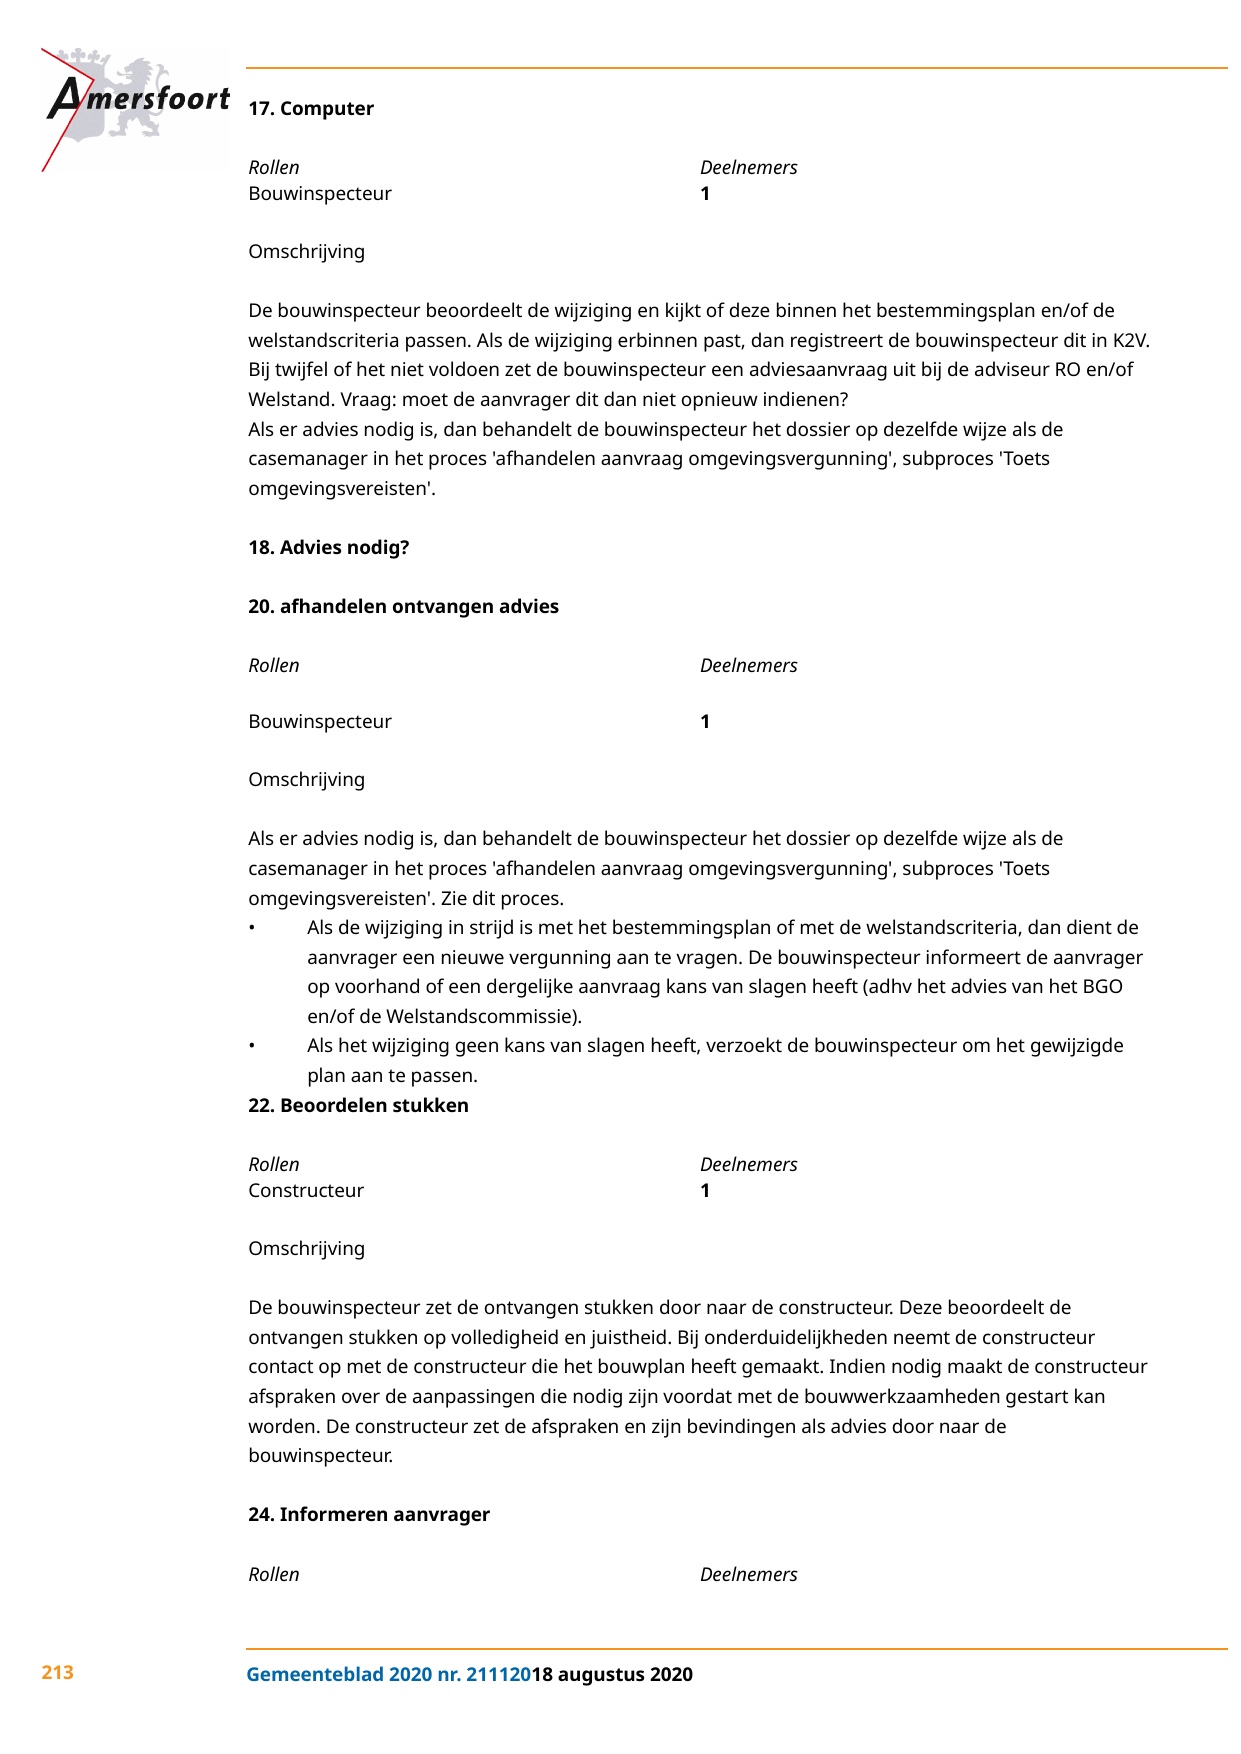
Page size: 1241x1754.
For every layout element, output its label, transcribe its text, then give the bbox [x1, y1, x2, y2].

table_header Deelnemers [700, 1561, 1152, 1587]
table_cell 1 [700, 180, 1152, 206]
text Als er advies nodig is, dan behandelt de bouwinspecteur het dossier op dezelfde wijze als de casemanager in het proces 'afhandelen aanvraag omgevingsvergunning', subproces 'Toets omgevingsvereisten'. Zie dit proces. [248, 826, 1152, 911]
picture [41, 47, 231, 172]
table_cell 1 [700, 708, 1152, 734]
table_cell Constructeur [248, 1177, 700, 1203]
text Omschrijving [248, 1235, 1152, 1261]
text 18. Advies nodig? [248, 534, 1152, 560]
list Als de wijziging in strijd is met het bestemmingsplan of met de welstandscriteria, dan dient de aanvrager een nieuwe vergunning aan te vragen. De bouwinspecteur informeert de aanvrager op voorhand of een dergelijke aanvraag kans van slagen heeft (adhv het advies van het BGO en/of de Welstandscommissie). [248, 914, 1152, 1029]
text 20. afhandelen ontvangen advies [248, 593, 1152, 619]
table_header Rollen [248, 1561, 700, 1587]
table_header Rollen [248, 653, 700, 708]
table_header Deelnemers [700, 154, 1152, 180]
text Omschrijving [248, 766, 1152, 792]
table_cell Bouwinspecteur [248, 180, 700, 206]
text 24. Informeren aanvrager [248, 1502, 1152, 1527]
text De bouwinspecteur zet de ontvangen stukken door naar de constructeur. Deze beoordeelt de ontvangen stukken op volledigheid en juistheid. Bij onderduidelijkheden neemt de constructeur contact op met de constructeur die het bouwplan heeft gemaakt. Indien nodig maakt de constructeur afspraken over de aanpassingen die nodig zijn voordat met de bouwwerkzaamheden gestart kan worden. De constructeur zet de afspraken en zijn bevindingen als advies door naar de bouwinspecteur. [248, 1294, 1152, 1468]
table_cell Bouwinspecteur [248, 708, 700, 734]
table_header Rollen [248, 154, 700, 180]
list Als het wijziging geen kans van slagen heeft, verzoekt de bouwinspecteur om het gewijzigde plan aan te passen. [248, 1033, 1152, 1088]
text Omschrijving [248, 238, 1152, 264]
text Als er advies nodig is, dan behandelt de bouwinspecteur het dossier op dezelfde wijze als de casemanager in het proces 'afhandelen aanvraag omgevingsvergunning', subproces 'Toets omgevingsvereisten'. [248, 416, 1152, 501]
text De bouwinspecteur beoordeelt de wijziging en kijkt of deze binnen het bestemmingsplan en/of de welstandscriteria passen. Als de wijziging erbinnen past, dan registreert de bouwinspecteur dit in K2V. Bij twijfel of het niet voldoen zet de bouwinspecteur een adviesaanvraag uit bij de adviseur RO en/of Welstand. Vraag: moet de aanvrager dit dan niet opnieuw indienen? [248, 297, 1152, 412]
text 17. Computer [248, 95, 1152, 121]
table_header Deelnemers [700, 1151, 1152, 1177]
text 22. Beoordelen stukken [248, 1092, 1152, 1118]
table_cell 1 [700, 1177, 1152, 1203]
table_header Deelnemers [700, 653, 1152, 708]
table_header Rollen [248, 1151, 700, 1177]
